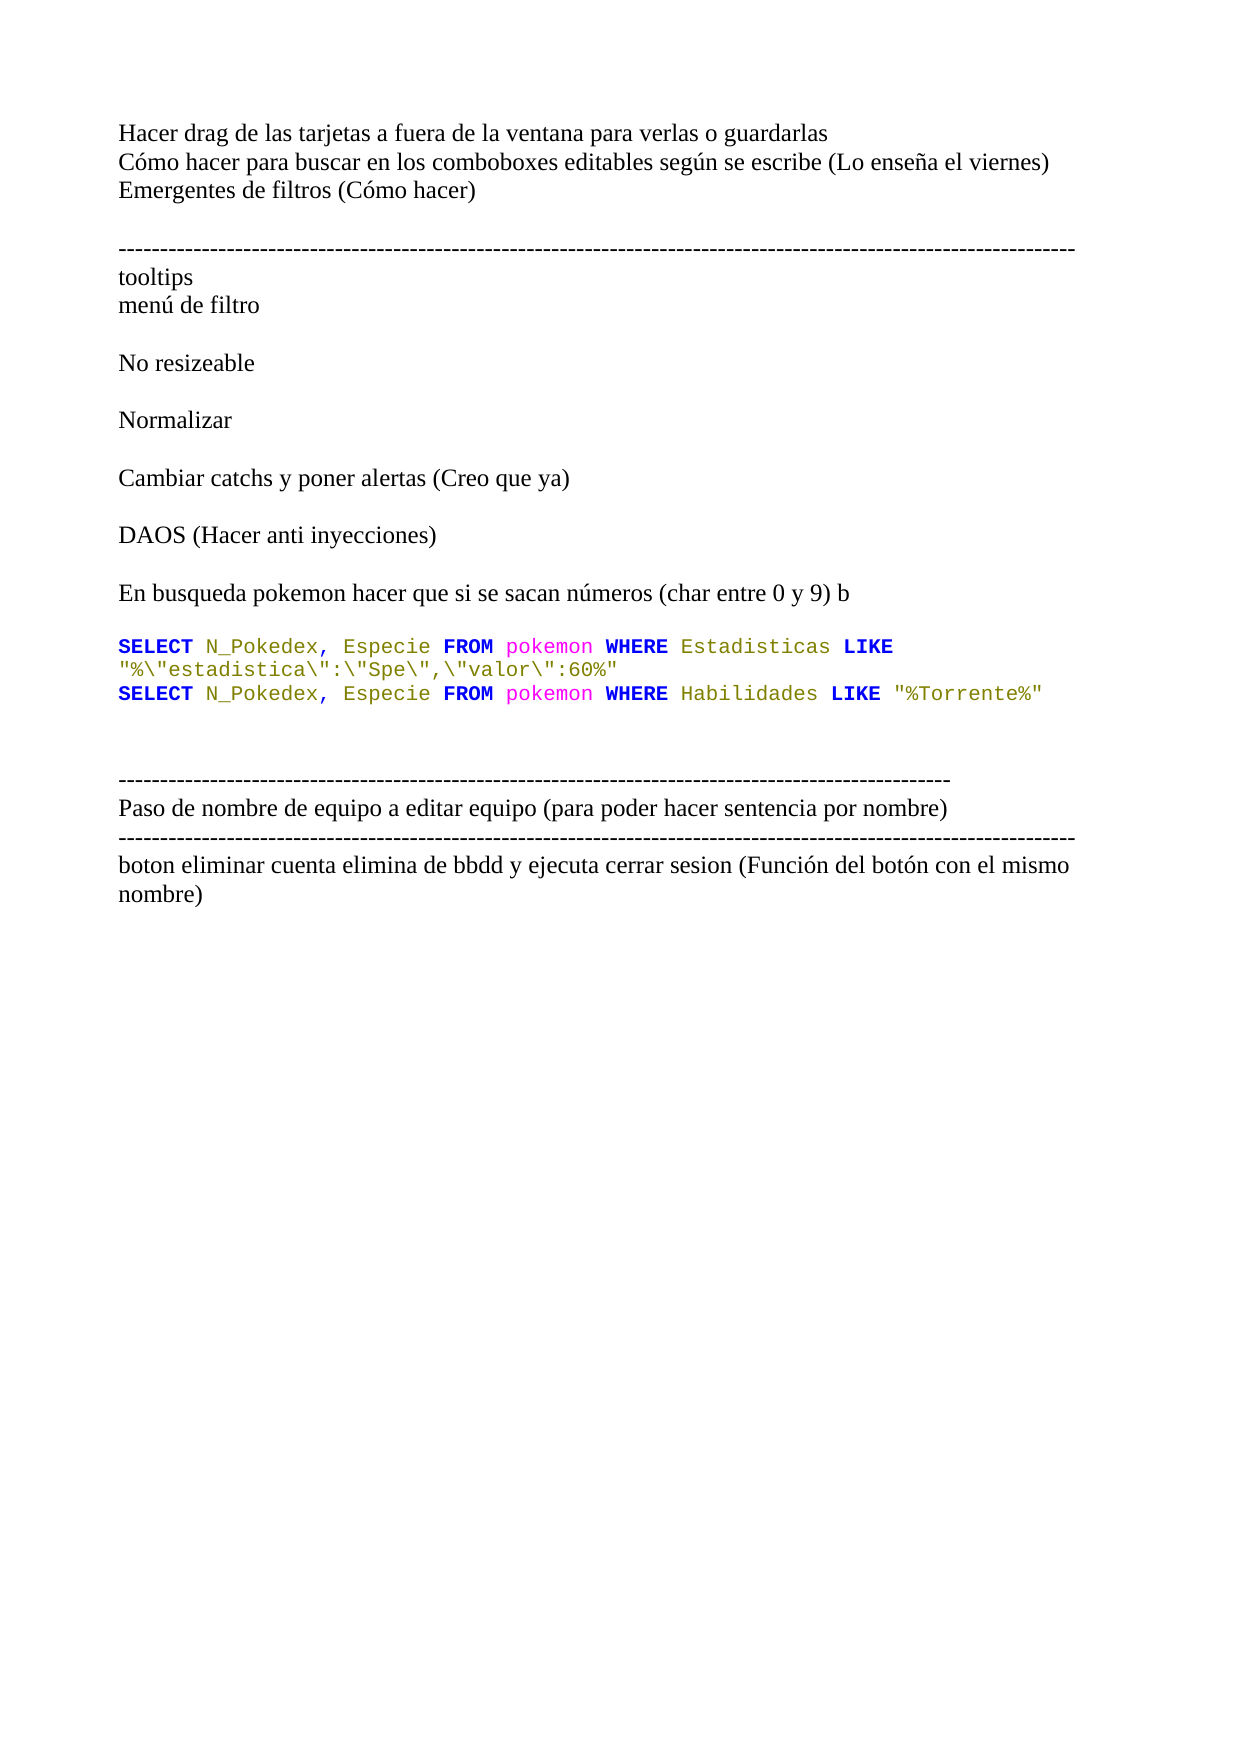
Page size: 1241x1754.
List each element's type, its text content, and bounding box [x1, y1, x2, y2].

text Normalizar [118, 406, 1122, 434]
text No resizeable [118, 348, 1122, 377]
text SELECT N_Pokedex, Especie FROM pokemon WHERE Estadisticas LIKE "%\"estadistica\":\"Spe\",\"valor\":60%" [118, 636, 1122, 683]
text ------------------------------------------------------------------------------------------------------------------- [118, 822, 1122, 850]
text tooltips [118, 262, 1122, 291]
text DAOS (Hacer anti inyecciones) [118, 521, 1122, 549]
text Emergentes de filtros (Cómo hacer) [118, 176, 1122, 204]
text boton eliminar cuenta elimina de bbdd y ejecuta cerrar sesion (Función del botón con el mismo nombre) [118, 850, 1122, 908]
text En busqueda pokemon hacer que si se sacan números (char entre 0 y 9) b [118, 578, 1122, 607]
text Cómo hacer para buscar en los comboboxes editables según se escribe (Lo enseña el viernes) [118, 147, 1122, 176]
text SELECT N_Pokedex, Especie FROM pokemon WHERE Habilidades LIKE "%Torrente%" [118, 683, 1122, 707]
text menú de filtro [118, 291, 1122, 319]
text Hacer drag de las tarjetas a fuera de la ventana para verlas o guardarlas [118, 118, 1122, 147]
text ------------------------------------------------------------------------------------------------------------------- [118, 233, 1122, 262]
text ---------------------------------------------------------------------------------------------------- [118, 764, 1122, 793]
text Paso de nombre de equipo a editar equipo (para poder hacer sentencia por nombre) [118, 793, 1122, 822]
text Cambiar catchs y poner alertas (Creo que ya) [118, 463, 1122, 492]
